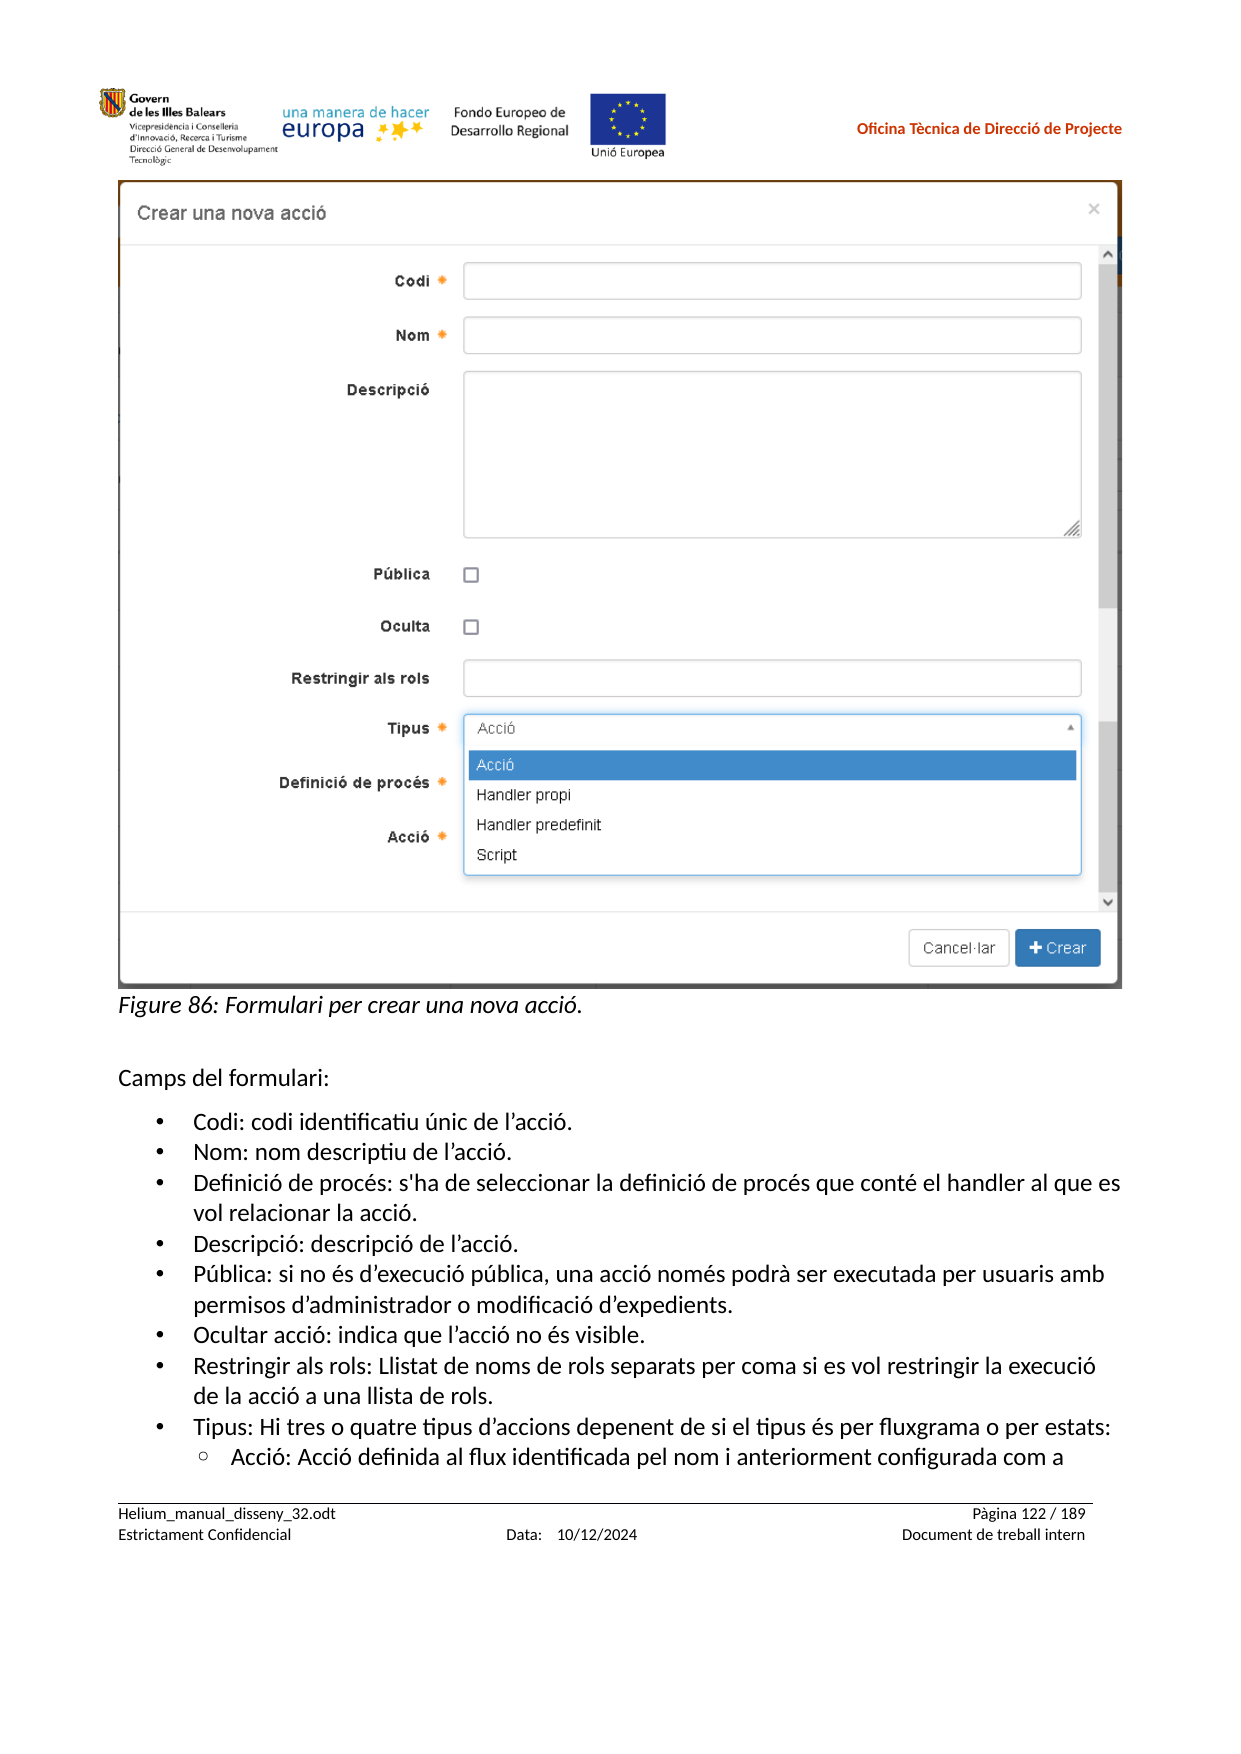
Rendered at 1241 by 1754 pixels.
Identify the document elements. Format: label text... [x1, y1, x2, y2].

list Acció: Acció definida al flux identificada pel nom i anteriorment configurada com a [193, 1441, 1122, 1472]
list Nom: nom descriptiu de l’acció. [156, 1136, 1122, 1167]
list Tipus: Hi tres o quatre tipus d’accions depenent de si el tipus és per fluxgrama o per estats: [156, 1411, 1122, 1441]
list Ocultar acció: indica que l’acció no és visible. [156, 1319, 1122, 1350]
text Camps del formulari: [118, 1063, 1122, 1093]
list Restringir als rols: Llistat de noms de rols separats per coma si es vol restringir la execució de la acció a una llista de rols. [156, 1350, 1122, 1411]
picture [99, 87, 668, 166]
list Pública: si no és d’execució pública, una acció només podrà ser executada per usuaris amb permisos d’administrador o modificació d’expedients. [156, 1258, 1122, 1319]
list Codi: codi identificatiu únic de l’acció. [156, 1106, 1122, 1136]
picture [118, 180, 1123, 989]
list Descripció: descripció de l’acció. [156, 1228, 1122, 1258]
text Figure 86: Formulari per crear una nova acció. [118, 989, 1122, 1019]
list Definició de procés: s'ha de seleccionar la definició de procés que conté el handler al que es vol relacionar la acció. [156, 1167, 1122, 1228]
